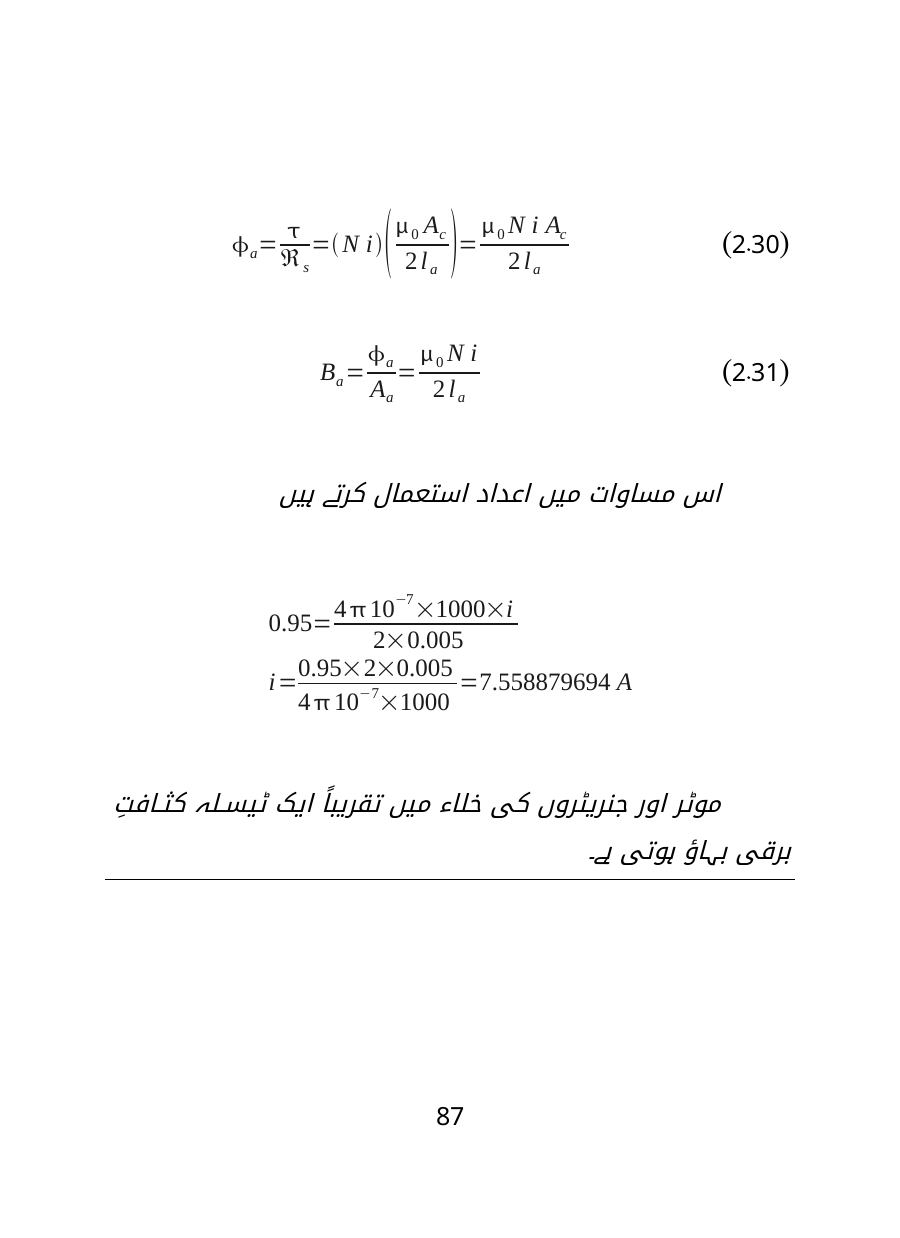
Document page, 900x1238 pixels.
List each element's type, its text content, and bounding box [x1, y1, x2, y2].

table_header [105, 203, 688, 299]
table_header (2.30) [688, 203, 795, 299]
text موٹر اور جنریٹروں کی خلاء میں تقریباً ایک ٹیسلہ کثافتِ برقی بہاؤ ہوتی ہے۔ [105, 776, 795, 879]
text اس مساوات میں اعداد استعمال کرتے ہیں [105, 471, 795, 518]
table_header (2.31) [686, 334, 795, 424]
table_header [105, 334, 686, 424]
